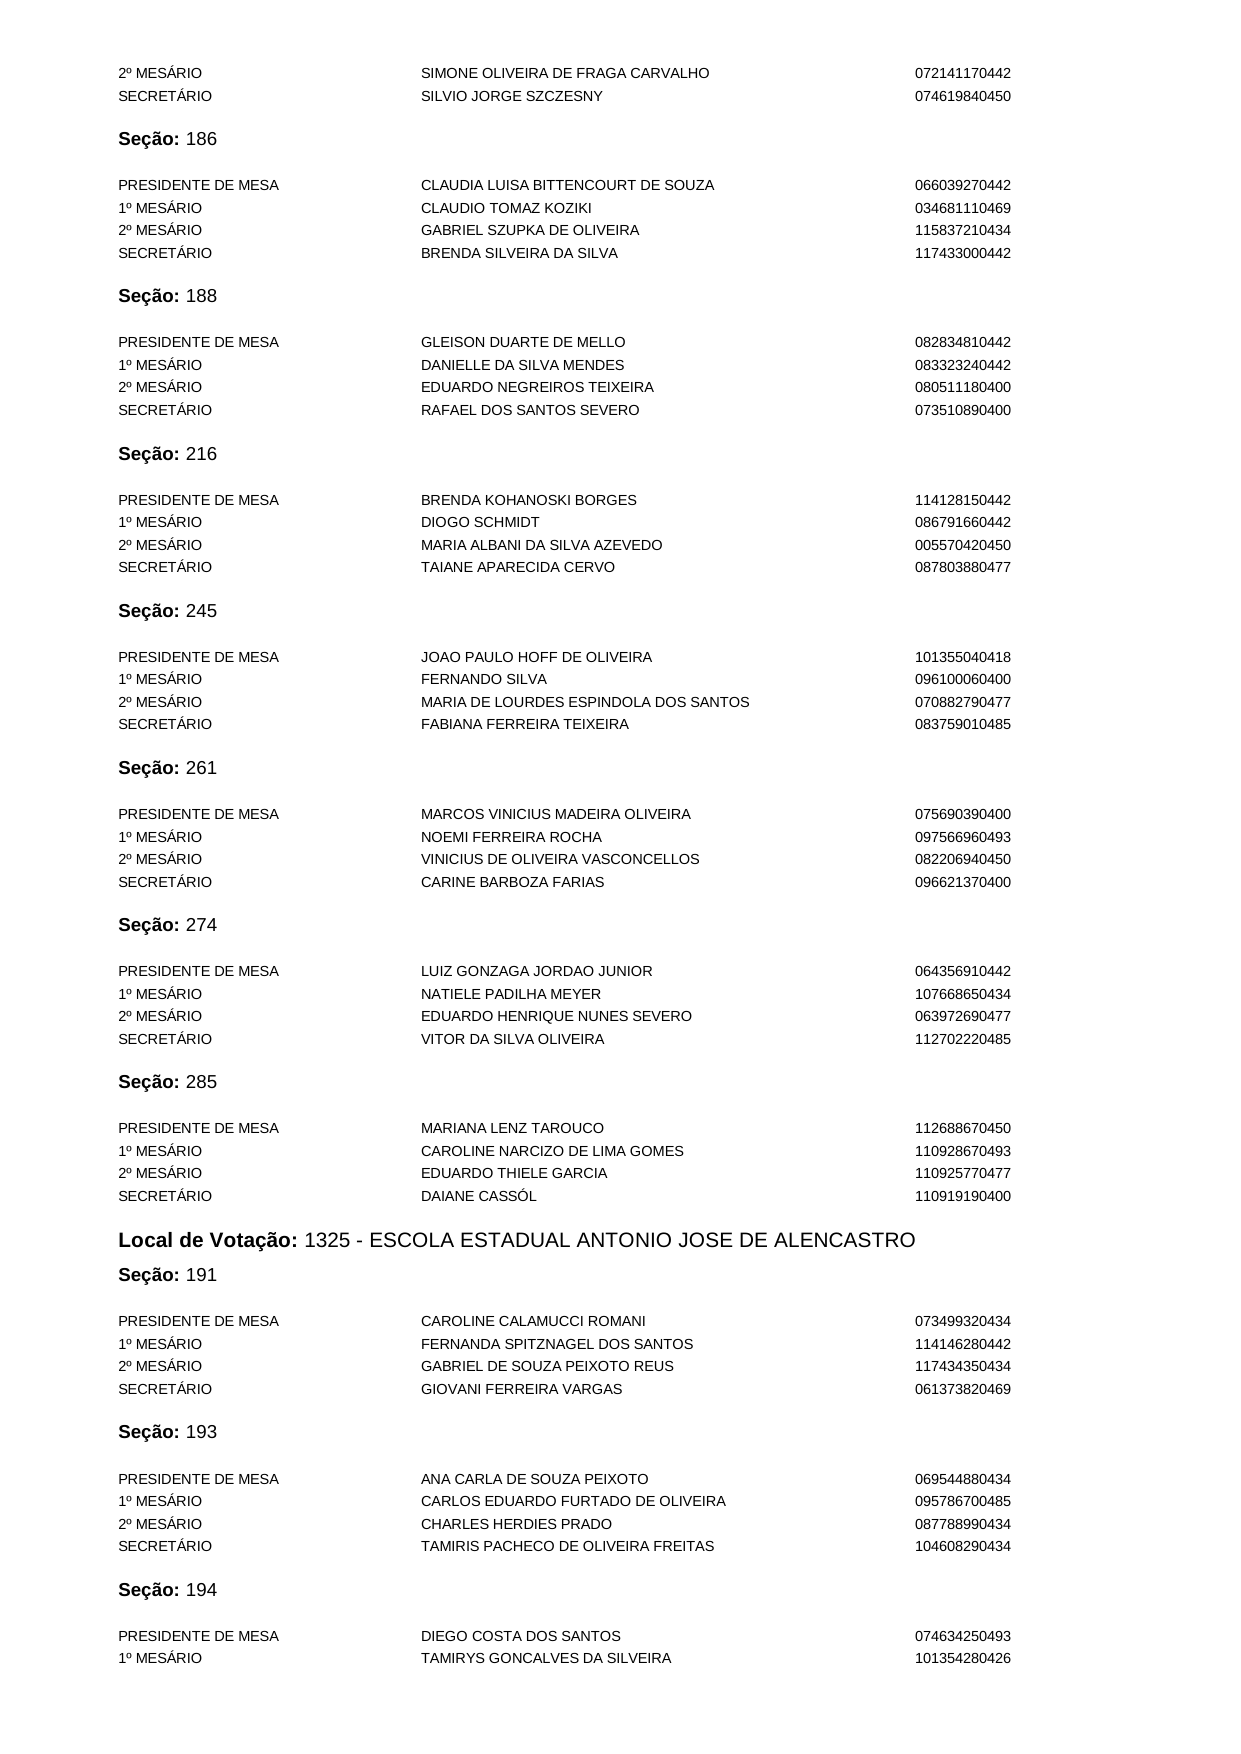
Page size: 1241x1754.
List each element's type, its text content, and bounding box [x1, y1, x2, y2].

table_cell [1080, 374, 1092, 396]
table_cell [1080, 823, 1092, 845]
table_cell 110925770477 [915, 1159, 1080, 1182]
table_cell CAROLINE NARCIZO DE LIMA GOMES [421, 1137, 915, 1159]
text Seção: 186 [118, 128, 1122, 150]
table_cell 115837210434 [915, 216, 1080, 239]
table_header LUIZ GONZAGA JORDAO JUNIOR [421, 957, 915, 980]
table_header DIEGO COSTA DOS SANTOS [421, 1622, 915, 1644]
table_cell 082206940450 [915, 845, 1080, 867]
table_cell NATIELE PADILHA MEYER [421, 980, 915, 1002]
table_cell 1º MESÁRIO [118, 1487, 421, 1509]
table_cell 074619840450 [915, 82, 1080, 104]
table_cell FABIANA FERREIRA TEIXEIRA [421, 710, 915, 733]
table_cell FERNANDO SILVA [421, 665, 915, 688]
table_cell 112702220485 [915, 1025, 1080, 1047]
table_cell 117433000442 [915, 239, 1080, 261]
table_cell 063972690477 [915, 1002, 1080, 1025]
table_header [1080, 171, 1092, 194]
table_cell [1080, 1002, 1092, 1025]
table_cell SECRETÁRIO [118, 396, 421, 418]
table_cell [1080, 1644, 1092, 1667]
table_cell 087803880477 [915, 553, 1080, 576]
table_cell RAFAEL DOS SANTOS SEVERO [421, 396, 915, 418]
table_cell SIMONE OLIVEIRA DE FRAGA CARVALHO [421, 59, 915, 82]
table_cell [1080, 1182, 1092, 1204]
text Seção: 274 [118, 914, 1122, 936]
table_cell TAMIRIS PACHECO DE OLIVEIRA FREITAS [421, 1532, 915, 1554]
table_cell 117434350434 [915, 1353, 1080, 1375]
table_cell 080511180400 [915, 374, 1080, 396]
table_header 064356910442 [915, 957, 1080, 980]
table_header 066039270442 [915, 171, 1080, 194]
table_header PRESIDENTE DE MESA [118, 1308, 421, 1330]
table_cell [1080, 1375, 1092, 1397]
table_cell [1080, 531, 1092, 553]
table_cell 1º MESÁRIO [118, 508, 421, 531]
table_cell [1080, 1353, 1092, 1375]
table_cell 1º MESÁRIO [118, 1330, 421, 1352]
table_header PRESIDENTE DE MESA [118, 1114, 421, 1137]
table_cell NOEMI FERREIRA ROCHA [421, 823, 915, 845]
table_header MARCOS VINICIUS MADEIRA OLIVEIRA [421, 800, 915, 822]
table_cell SECRETÁRIO [118, 82, 421, 104]
table_cell [1080, 216, 1092, 239]
table_header [1080, 486, 1092, 508]
table_header 114128150442 [915, 486, 1080, 508]
text Seção: 188 [118, 285, 1122, 307]
table_header 073499320434 [915, 1308, 1080, 1330]
table_cell [1080, 688, 1092, 710]
table_header JOAO PAULO HOFF DE OLIVEIRA [421, 643, 915, 665]
table_cell [1080, 1487, 1092, 1509]
table_cell [1080, 1532, 1092, 1554]
table_cell 087788990434 [915, 1510, 1080, 1532]
table_cell VITOR DA SILVA OLIVEIRA [421, 1025, 915, 1047]
table_cell EDUARDO NEGREIROS TEIXEIRA [421, 374, 915, 396]
table_header CAROLINE CALAMUCCI ROMANI [421, 1308, 915, 1330]
table_cell MARIA DE LOURDES ESPINDOLA DOS SANTOS [421, 688, 915, 710]
table_cell GABRIEL DE SOUZA PEIXOTO REUS [421, 1353, 915, 1375]
table_cell SECRETÁRIO [118, 868, 421, 890]
table_cell CARINE BARBOZA FARIAS [421, 868, 915, 890]
table_header [1080, 1622, 1092, 1644]
table_cell DANIELLE DA SILVA MENDES [421, 351, 915, 373]
table_header [1080, 800, 1092, 822]
table_cell 1º MESÁRIO [118, 823, 421, 845]
table_header ANA CARLA DE SOUZA PEIXOTO [421, 1465, 915, 1487]
table_header PRESIDENTE DE MESA [118, 957, 421, 980]
table_cell 2º MESÁRIO [118, 59, 421, 82]
table_cell 2º MESÁRIO [118, 1510, 421, 1532]
table_cell SECRETÁRIO [118, 710, 421, 733]
table_header 075690390400 [915, 800, 1080, 822]
table_cell TAIANE APARECIDA CERVO [421, 553, 915, 576]
table_cell 1º MESÁRIO [118, 980, 421, 1002]
table_cell [1080, 868, 1092, 890]
table_cell [1080, 1137, 1092, 1159]
table_cell 073510890400 [915, 396, 1080, 418]
table_cell 034681110469 [915, 194, 1080, 216]
table_cell [1080, 508, 1092, 531]
text Seção: 191 [118, 1264, 1122, 1286]
table_cell CHARLES HERDIES PRADO [421, 1510, 915, 1532]
table_header PRESIDENTE DE MESA [118, 800, 421, 822]
table_cell 2º MESÁRIO [118, 688, 421, 710]
table_cell 2º MESÁRIO [118, 1353, 421, 1375]
table_cell 072141170442 [915, 59, 1080, 82]
table_header PRESIDENTE DE MESA [118, 329, 421, 351]
table_cell 083323240442 [915, 351, 1080, 373]
table_cell 107668650434 [915, 980, 1080, 1002]
table_cell 104608290434 [915, 1532, 1080, 1554]
text Local de Votação: 1325 - ESCOLA ESTADUAL ANTONIO JOSE DE ALENCASTRO [118, 1228, 1122, 1252]
table_header 101355040418 [915, 643, 1080, 665]
table_cell [1080, 1159, 1092, 1182]
table_cell SECRETÁRIO [118, 239, 421, 261]
table_cell 2º MESÁRIO [118, 1159, 421, 1182]
text Seção: 193 [118, 1421, 1122, 1443]
table_cell SECRETÁRIO [118, 553, 421, 576]
table_cell 005570420450 [915, 531, 1080, 553]
table_cell VINICIUS DE OLIVEIRA VASCONCELLOS [421, 845, 915, 867]
table_header [1080, 1465, 1092, 1487]
table_header [1080, 329, 1092, 351]
table_cell BRENDA SILVEIRA DA SILVA [421, 239, 915, 261]
table_cell EDUARDO HENRIQUE NUNES SEVERO [421, 1002, 915, 1025]
table_cell [1080, 980, 1092, 1002]
table_cell [1080, 396, 1092, 418]
table_cell [1080, 82, 1092, 104]
table_header 074634250493 [915, 1622, 1080, 1644]
table_cell [1080, 553, 1092, 576]
table_cell 086791660442 [915, 508, 1080, 531]
text Seção: 194 [118, 1579, 1122, 1600]
table_header GLEISON DUARTE DE MELLO [421, 329, 915, 351]
table_header PRESIDENTE DE MESA [118, 1465, 421, 1487]
table_header MARIANA LENZ TAROUCO [421, 1114, 915, 1137]
table_cell 1º MESÁRIO [118, 1137, 421, 1159]
table_header 112688670450 [915, 1114, 1080, 1137]
table_cell [1080, 1510, 1092, 1532]
table_cell SILVIO JORGE SZCZESNY [421, 82, 915, 104]
table_cell 101354280426 [915, 1644, 1080, 1667]
table_cell [1080, 665, 1092, 688]
table_cell GABRIEL SZUPKA DE OLIVEIRA [421, 216, 915, 239]
table_cell 2º MESÁRIO [118, 216, 421, 239]
table_header [1080, 957, 1092, 980]
text Seção: 216 [118, 442, 1122, 464]
table_cell 110928670493 [915, 1137, 1080, 1159]
table_cell 070882790477 [915, 688, 1080, 710]
table_cell 096100060400 [915, 665, 1080, 688]
table_cell FERNANDA SPITZNAGEL DOS SANTOS [421, 1330, 915, 1352]
table_cell SECRETÁRIO [118, 1532, 421, 1554]
table_header [1080, 643, 1092, 665]
text Seção: 261 [118, 757, 1122, 778]
table_cell [1080, 710, 1092, 733]
table_cell 110919190400 [915, 1182, 1080, 1204]
text Seção: 245 [118, 600, 1122, 621]
table_header [1080, 1114, 1092, 1137]
table_cell 2º MESÁRIO [118, 1002, 421, 1025]
table_cell DAIANE CASSÓL [421, 1182, 915, 1204]
table_cell 2º MESÁRIO [118, 531, 421, 553]
table_cell [1080, 845, 1092, 867]
table_cell [1080, 194, 1092, 216]
table_cell EDUARDO THIELE GARCIA [421, 1159, 915, 1182]
table_cell 096621370400 [915, 868, 1080, 890]
table_cell 1º MESÁRIO [118, 665, 421, 688]
table_header PRESIDENTE DE MESA [118, 171, 421, 194]
table_cell [1080, 239, 1092, 261]
table_cell 1º MESÁRIO [118, 1644, 421, 1667]
table_cell 083759010485 [915, 710, 1080, 733]
table_cell [1080, 59, 1092, 82]
table_cell 1º MESÁRIO [118, 194, 421, 216]
table_header PRESIDENTE DE MESA [118, 643, 421, 665]
text Seção: 285 [118, 1071, 1122, 1093]
table_cell SECRETÁRIO [118, 1375, 421, 1397]
table_cell 2º MESÁRIO [118, 845, 421, 867]
table_cell CARLOS EDUARDO FURTADO DE OLIVEIRA [421, 1487, 915, 1509]
table_cell 1º MESÁRIO [118, 351, 421, 373]
table_cell GIOVANI FERREIRA VARGAS [421, 1375, 915, 1397]
table_cell 061373820469 [915, 1375, 1080, 1397]
table_cell 2º MESÁRIO [118, 374, 421, 396]
table_cell [1080, 1025, 1092, 1047]
table_header PRESIDENTE DE MESA [118, 1622, 421, 1644]
table_cell SECRETÁRIO [118, 1025, 421, 1047]
table_cell TAMIRYS GONCALVES DA SILVEIRA [421, 1644, 915, 1667]
table_cell SECRETÁRIO [118, 1182, 421, 1204]
table_header [1080, 1308, 1092, 1330]
table_cell 097566960493 [915, 823, 1080, 845]
table_cell CLAUDIO TOMAZ KOZIKI [421, 194, 915, 216]
table_cell 114146280442 [915, 1330, 1080, 1352]
table_cell 095786700485 [915, 1487, 1080, 1509]
table_header CLAUDIA LUISA BITTENCOURT DE SOUZA [421, 171, 915, 194]
table_header PRESIDENTE DE MESA [118, 486, 421, 508]
table_cell DIOGO SCHMIDT [421, 508, 915, 531]
table_cell MARIA ALBANI DA SILVA AZEVEDO [421, 531, 915, 553]
table_cell [1080, 1330, 1092, 1352]
table_header 082834810442 [915, 329, 1080, 351]
table_cell [1080, 351, 1092, 373]
table_header BRENDA KOHANOSKI BORGES [421, 486, 915, 508]
table_header 069544880434 [915, 1465, 1080, 1487]
